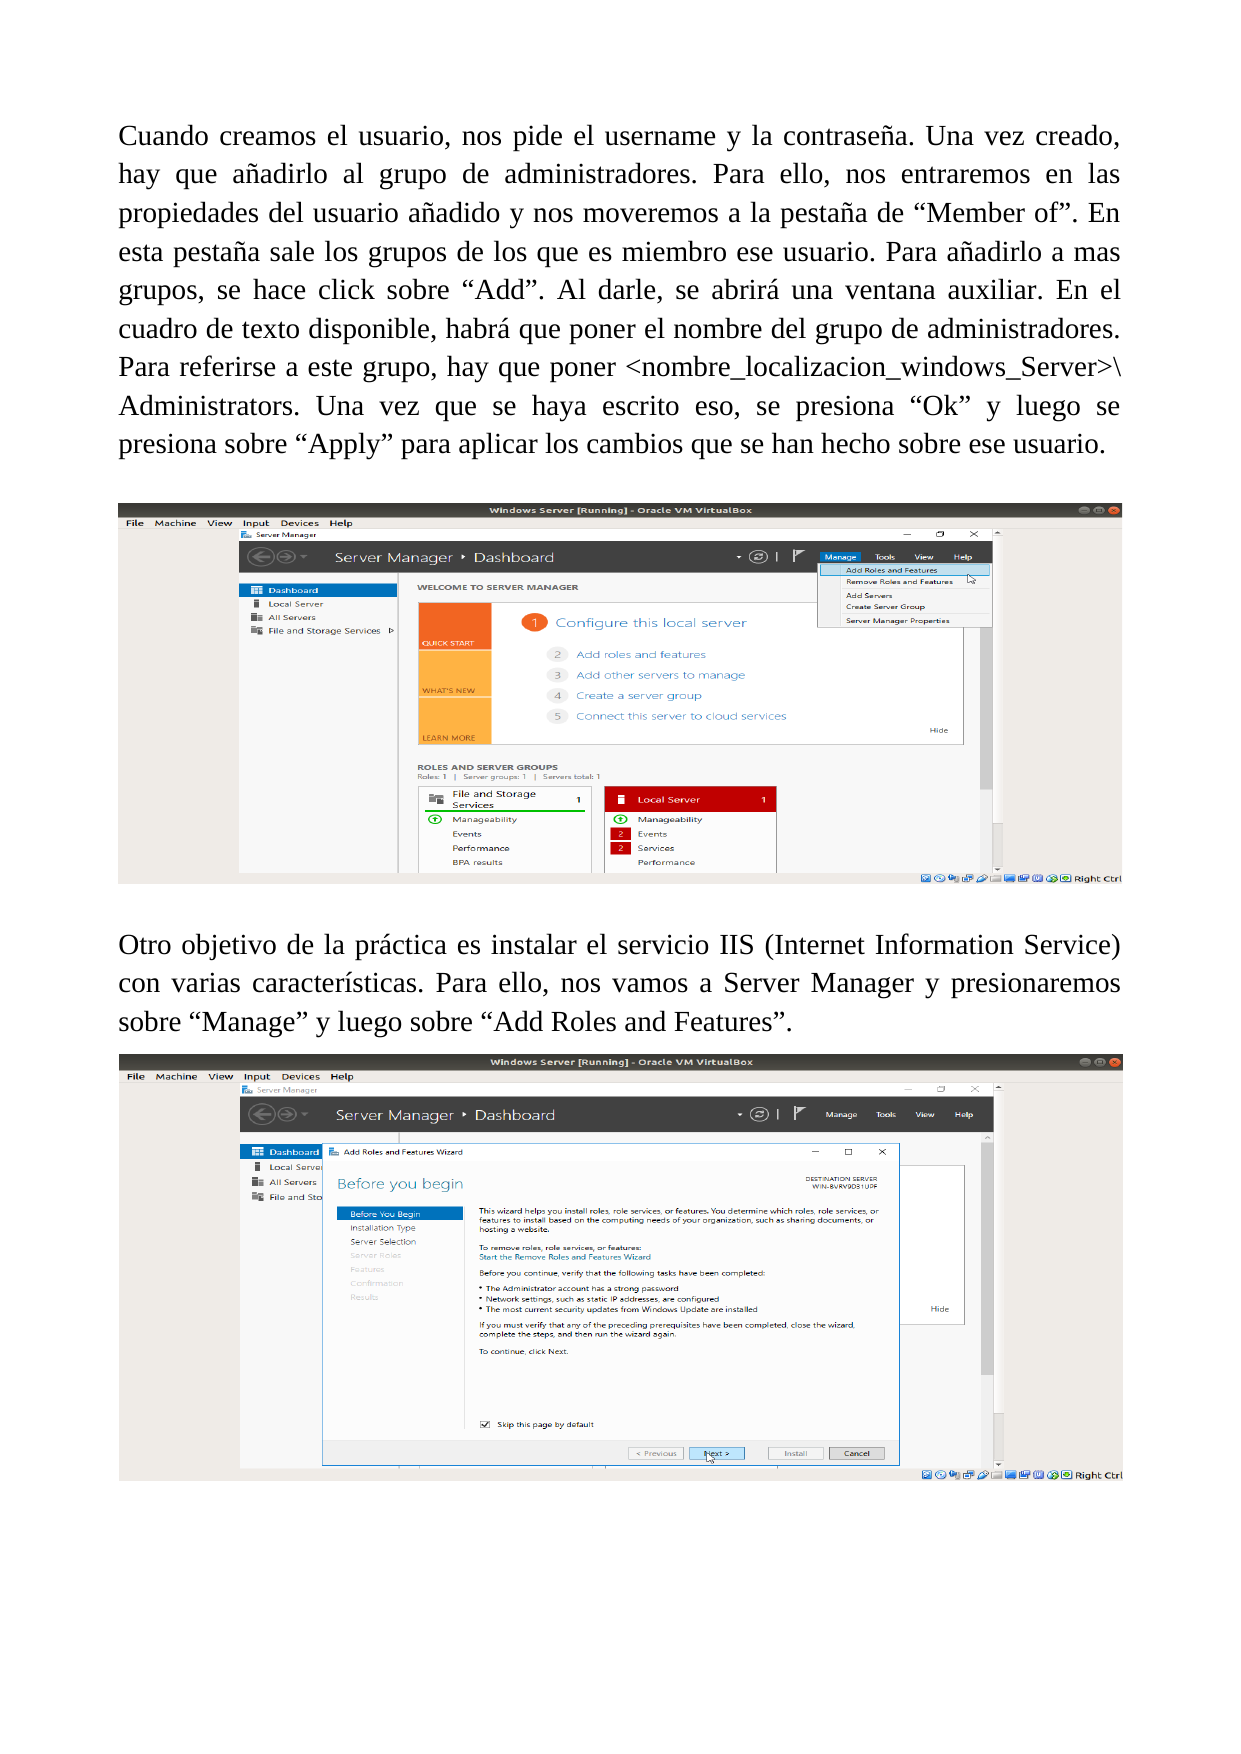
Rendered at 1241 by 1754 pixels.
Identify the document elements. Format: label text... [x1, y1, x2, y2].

picture [118, 503, 1123, 884]
picture [119, 1054, 1123, 1481]
text Otro objetivo de la práctica es instalar el servicio IIS (Internet Information Service) con varias características. Para ello, nos vamos a Server Manager y presionaremos sobre “Manage” y luego sobre “Add Roles and Features”. [118, 927, 1122, 1037]
text Cuando creamos el usuario, nos pide el username y la contraseña. Una vez creado, hay que añadirlo al grupo de administradores. Para ello, nos entraremos en las propiedades del usuario añadido y nos moveremos a la pestaña de “Member of”. En esta pestaña sale los grupos de los que es miembro ese usuario. Para añadirlo a mas grupos, se hace click sobre “Add”. Al darle, se abrirá una ventana auxiliar. En el cuadro de texto disponible, habrá que poner el nombre del grupo de administradores. Para referirse a este grupo, hay que poner <nombre_localizacion_windows_Server>\Administrators. Una vez que se haya escrito eso, se presiona “Ok” y luego se presiona sobre “Apply” para aplicar los cambios que se han hecho sobre ese usuario. [118, 118, 1122, 460]
